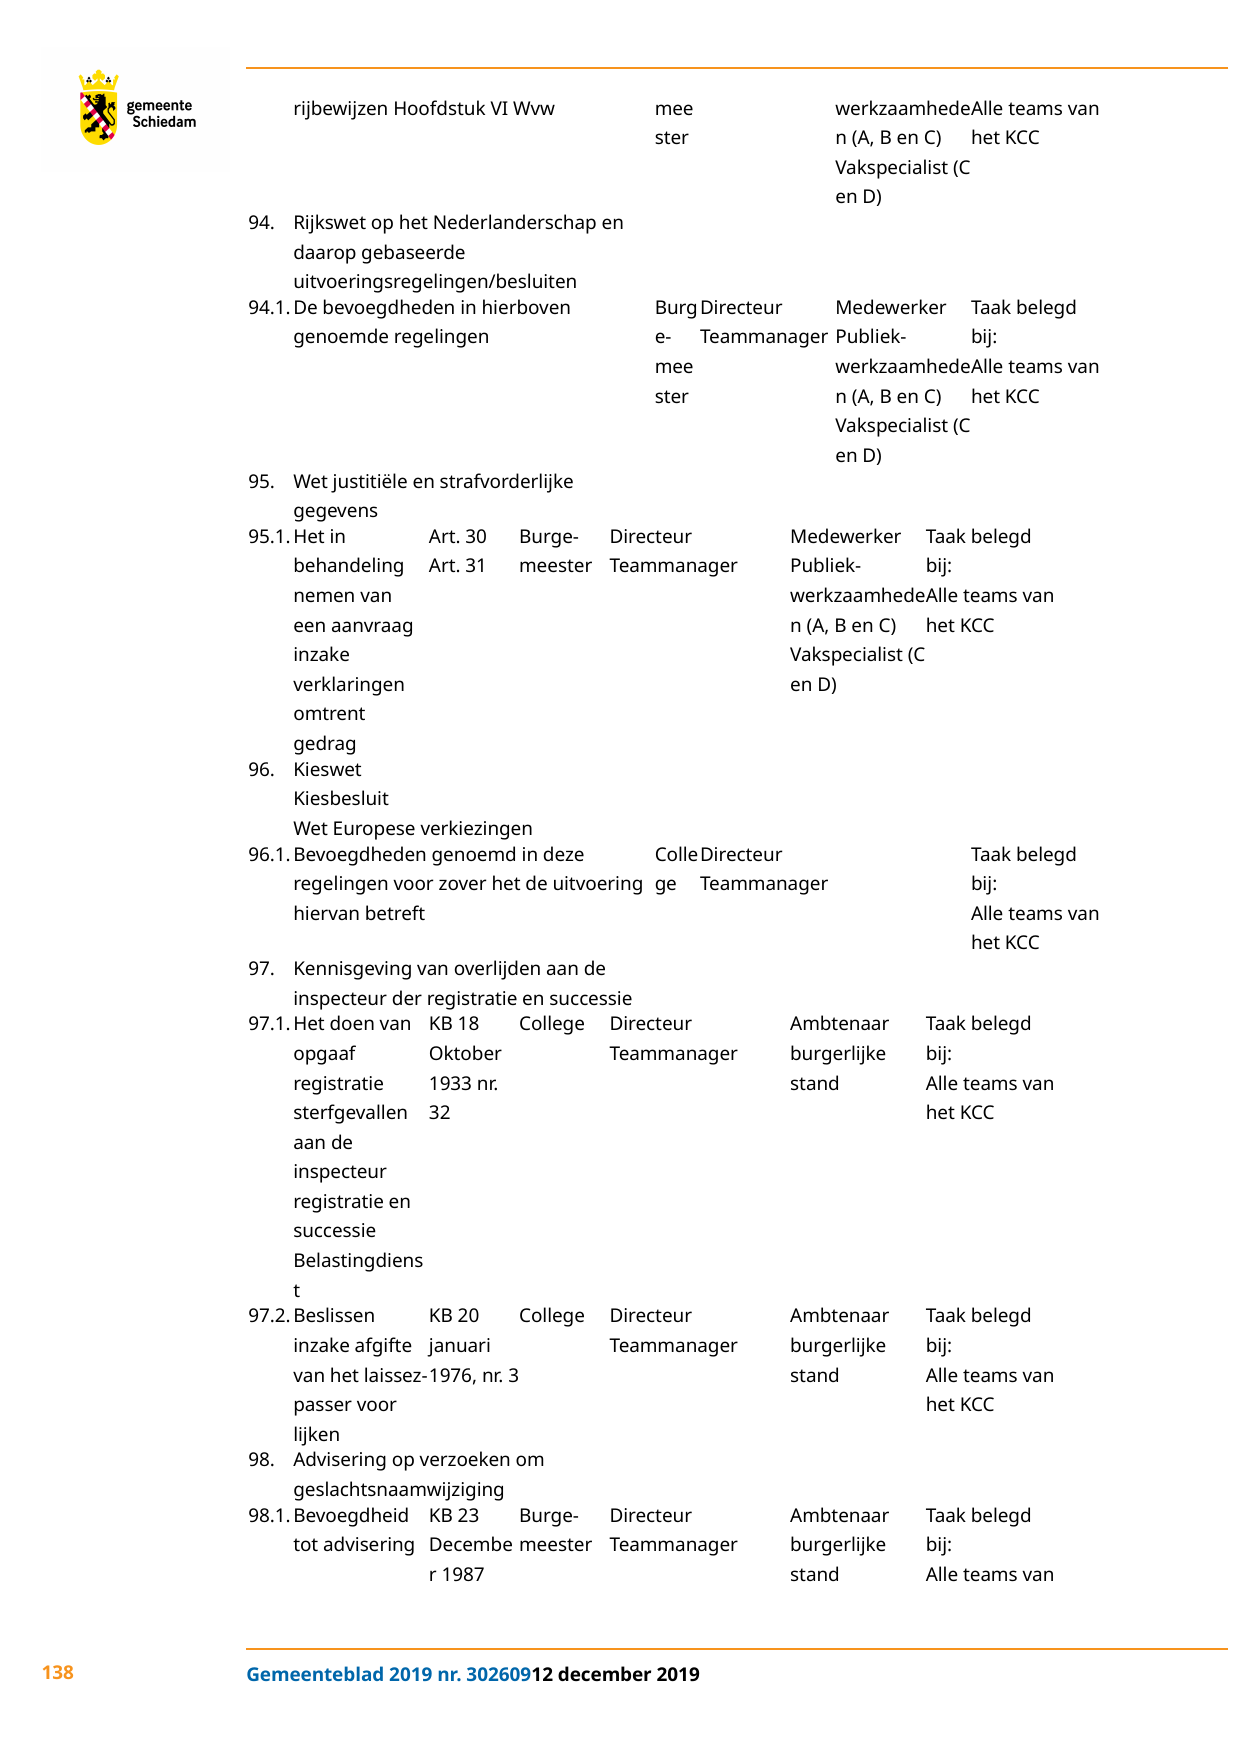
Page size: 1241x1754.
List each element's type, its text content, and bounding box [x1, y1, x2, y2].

table_cell [835, 1447, 971, 1502]
picture [41, 47, 231, 172]
table_cell Taak belegd bij: Alle teams van [926, 1502, 1061, 1587]
table_cell [655, 1447, 700, 1502]
table_cell [655, 209, 700, 294]
table_cell Burge-meester [655, 294, 700, 468]
table_cell Taak belegd bij: Alle teams van het KCC [926, 1303, 1061, 1447]
table_cell [655, 955, 700, 1011]
table_cell KB 23 December 1987 [429, 1502, 519, 1587]
table_cell [700, 95, 835, 209]
table_cell Ambtenaar burgerlijke stand [790, 1011, 926, 1303]
table_cell [248, 95, 293, 209]
table_cell Het doen van opgaaf registratie sterfgevallen aan de inspecteur registratie en successie Belastingdienst [293, 1011, 429, 1303]
table_cell 94. [248, 209, 293, 294]
table_cell 98.1. [248, 1502, 293, 1587]
table_cell [971, 209, 1106, 294]
table_cell werkzaamheden (A, B en C) Vakspecialist (C en D) [835, 95, 971, 209]
table_cell Kennisgeving van overlijden aan de inspecteur der registratie en successie [293, 955, 654, 1011]
table_cell [655, 468, 700, 523]
table_cell [971, 468, 1106, 523]
table_cell rijbewijzen Hoofdstuk VI Wvw [293, 95, 654, 209]
table_cell [835, 209, 971, 294]
table_cell Bevoegdheid tot advisering [293, 1502, 429, 1587]
table_cell [971, 1447, 1106, 1502]
table_cell 95.1. [248, 523, 293, 756]
table_cell Directeur Teammanager [609, 1303, 790, 1447]
table_cell Medewerker Publiek-werkzaamheden (A, B en C) Vakspecialist (C en D) [790, 523, 926, 756]
table_cell 96. [248, 756, 293, 841]
table_cell 94.1. [248, 294, 293, 468]
table_cell Directeur Teammanager [609, 523, 790, 756]
table_cell Directeur Teammanager [700, 294, 835, 468]
table_cell Directeur Teammanager [700, 841, 835, 955]
table_cell Taak belegd bij: Alle teams van het KCC [926, 523, 1061, 756]
table_cell [700, 955, 835, 1011]
table_cell [835, 955, 971, 1011]
table_cell 98. [248, 1447, 293, 1502]
table_cell Ambtenaar burgerlijke stand [790, 1502, 926, 1587]
table_cell Medewerker Publiek-werkzaamheden (A, B en C) Vakspecialist (C en D) [835, 294, 971, 468]
table_cell 97. [248, 955, 293, 1011]
table_cell Taak belegd bij: Alle teams van het KCC [971, 294, 1106, 468]
table_cell Ambtenaar burgerlijke stand [790, 1303, 926, 1447]
table_cell 97.1. [248, 1011, 293, 1303]
table_cell De bevoegdheden in hierboven genoemde regelingen [293, 294, 654, 468]
table_cell [700, 209, 835, 294]
table_cell Bevoegdheden genoemd in deze regelingen voor zover het de uitvoering hiervan betreft [293, 841, 654, 955]
table_cell [655, 756, 700, 841]
table_cell [835, 756, 971, 841]
table_cell Het in behandeling nemen van een aanvraag inzake verklaringen omtrent gedrag [293, 523, 429, 756]
table_cell [700, 1447, 835, 1502]
table_cell Taak belegd bij: Alle teams van het KCC [971, 841, 1106, 955]
table_cell Directeur Teammanager [609, 1502, 790, 1587]
table_cell Burge-meester [519, 523, 609, 756]
table_cell [971, 756, 1106, 841]
table_cell [835, 841, 971, 955]
table_cell KB 20 januari 1976, nr. 3 [429, 1303, 519, 1447]
table_cell [835, 468, 971, 523]
table_cell Directeur Teammanager [609, 1011, 790, 1303]
table_cell 95. [248, 468, 293, 523]
table_cell [971, 955, 1106, 1011]
table_cell Rijkswet op het Nederlanderschap en daarop gebaseerde uitvoeringsregelingen/besluiten [293, 209, 654, 294]
table_cell [700, 468, 835, 523]
table_cell KB 18 Oktober 1933 nr. 32 [429, 1011, 519, 1303]
table_cell Burge-meester [519, 1502, 609, 1587]
table_cell Wet justitiële en strafvorderlijke gegevens [293, 468, 654, 523]
table_cell meester [655, 95, 700, 209]
table_cell College [655, 841, 700, 955]
table_cell College [519, 1303, 609, 1447]
table_cell Taak belegd bij: Alle teams van het KCC [926, 1011, 1061, 1303]
table_cell Kieswet Kiesbesluit Wet Europese verkiezingen [293, 756, 654, 841]
table_cell [700, 756, 835, 841]
table_cell Alle teams van het KCC [971, 95, 1106, 209]
table_cell Art. 30 Art. 31 [429, 523, 519, 756]
table_cell 96.1. [248, 841, 293, 955]
table_cell Beslissen inzake afgifte van het laissez-passer voor lijken [293, 1303, 429, 1447]
table_cell 97.2. [248, 1303, 293, 1447]
table_cell College [519, 1011, 609, 1303]
table_cell Advisering op verzoeken om geslachtsnaamwijziging [293, 1447, 654, 1502]
